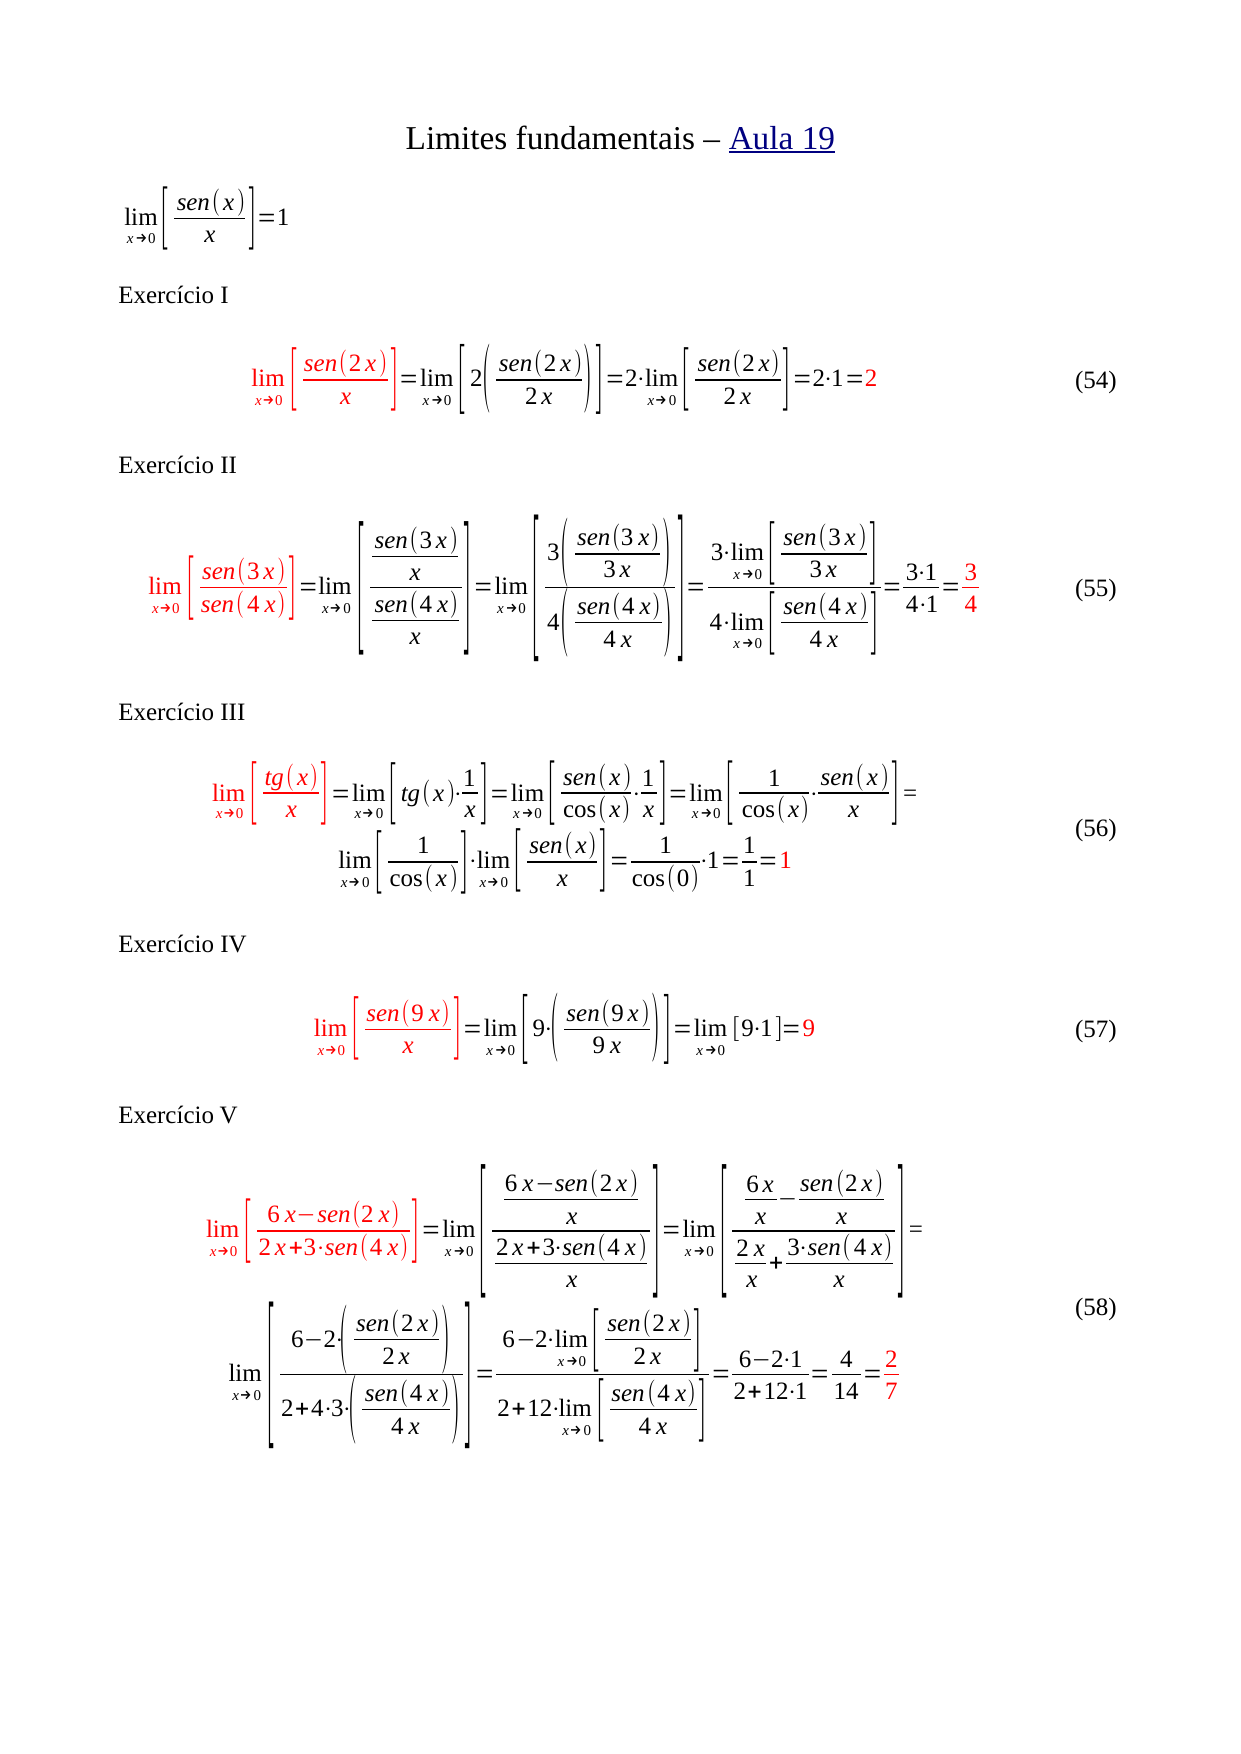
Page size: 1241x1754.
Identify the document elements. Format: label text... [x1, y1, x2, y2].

table_header (55) [1010, 508, 1122, 668]
table_header (56) [1010, 754, 1122, 901]
table_header [118, 754, 1010, 901]
table_header (54) [1010, 337, 1122, 421]
text Exercício III [118, 697, 1122, 726]
text Limites fundamentais – Aula 19 [118, 118, 1122, 156]
table_header (58) [1010, 1157, 1122, 1455]
table_header [118, 508, 1010, 668]
table_header [118, 987, 1010, 1071]
table_header [118, 337, 1010, 421]
text Exercício IV [118, 929, 1122, 958]
text Exercício I [118, 280, 1122, 308]
text Exercício II [118, 450, 1122, 479]
table_header (57) [1010, 987, 1122, 1071]
text Exercício V [118, 1100, 1122, 1128]
table_header [118, 1157, 1010, 1455]
